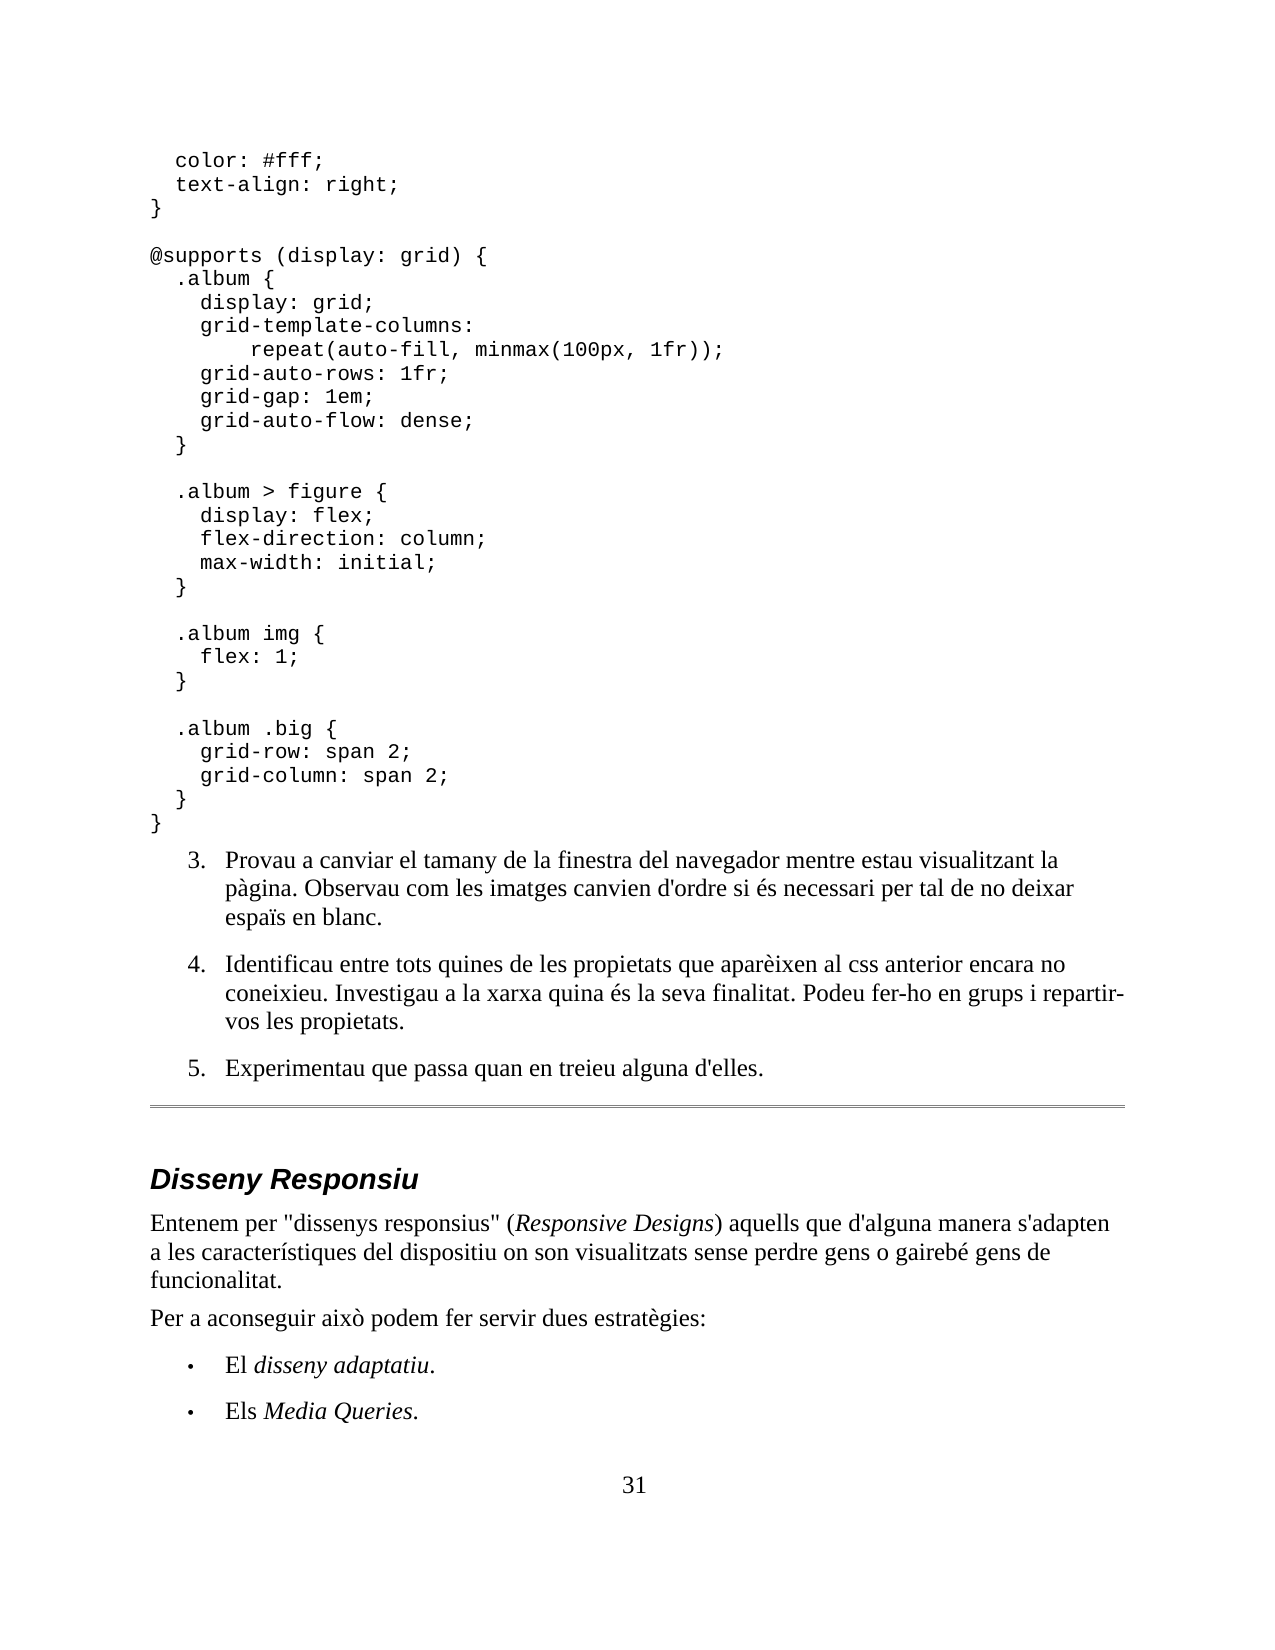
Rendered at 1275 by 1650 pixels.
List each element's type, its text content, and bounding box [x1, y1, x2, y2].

text grid-column: span 2; [150, 765, 1125, 788]
text max-width: initial; [150, 552, 1125, 576]
list Experimentau que passa quan en treieu alguna d'elles. [187, 1053, 1125, 1082]
text .album img { [150, 623, 1125, 647]
text Entenem per "dissenys responsius" (Responsive Designs) aquells que d'alguna manera s'adapten a les característiques del dispositiu on son visualitzats sense perdre gens o gairebé gens de funcionalitat. [150, 1208, 1125, 1294]
text flex-direction: column; [150, 528, 1125, 552]
text color: #fff; [150, 150, 1125, 174]
text .album .big { [150, 717, 1125, 741]
text } [150, 788, 1125, 812]
text display: flex; [150, 505, 1125, 528]
text } [150, 197, 1125, 221]
text flex: 1; [150, 647, 1125, 670]
text } [150, 812, 1125, 836]
list El disseny adaptatiu. [187, 1350, 1125, 1378]
text grid-template-columns: [150, 316, 1125, 339]
text grid-auto-rows: 1fr; [150, 363, 1125, 386]
text grid-row: span 2; [150, 741, 1125, 765]
subtitle Disseny Responsiu [150, 1162, 1125, 1195]
text @supports (display: grid) { [150, 244, 1125, 268]
text } [150, 670, 1125, 694]
text } [150, 434, 1125, 457]
text text-align: right; [150, 174, 1125, 197]
text grid-auto-flow: dense; [150, 410, 1125, 434]
text .album { [150, 268, 1125, 292]
text Per a aconseguir això podem fer servir dues estratègies: [150, 1303, 1125, 1332]
text } [150, 576, 1125, 599]
list Provau a canviar el tamany de la finestra del navegador mentre estau visualitzant la pàgina. Observau com les imatges canvien d'ordre si és necessari per tal de no deixar espaïs en blanc. [187, 845, 1125, 931]
text .album > figure { [150, 481, 1125, 505]
text repeat(auto-fill, minmax(100px, 1fr)); [150, 339, 1125, 363]
text grid-gap: 1em; [150, 386, 1125, 410]
list Els Media Queries. [187, 1396, 1125, 1425]
list Identificau entre tots quines de les propietats que aparèixen al css anterior encara no coneixieu. Investigau a la xarxa quina és la seva finalitat. Podeu fer-ho en grups i repartir-vos les propietats. [187, 949, 1125, 1035]
text display: grid; [150, 292, 1125, 316]
